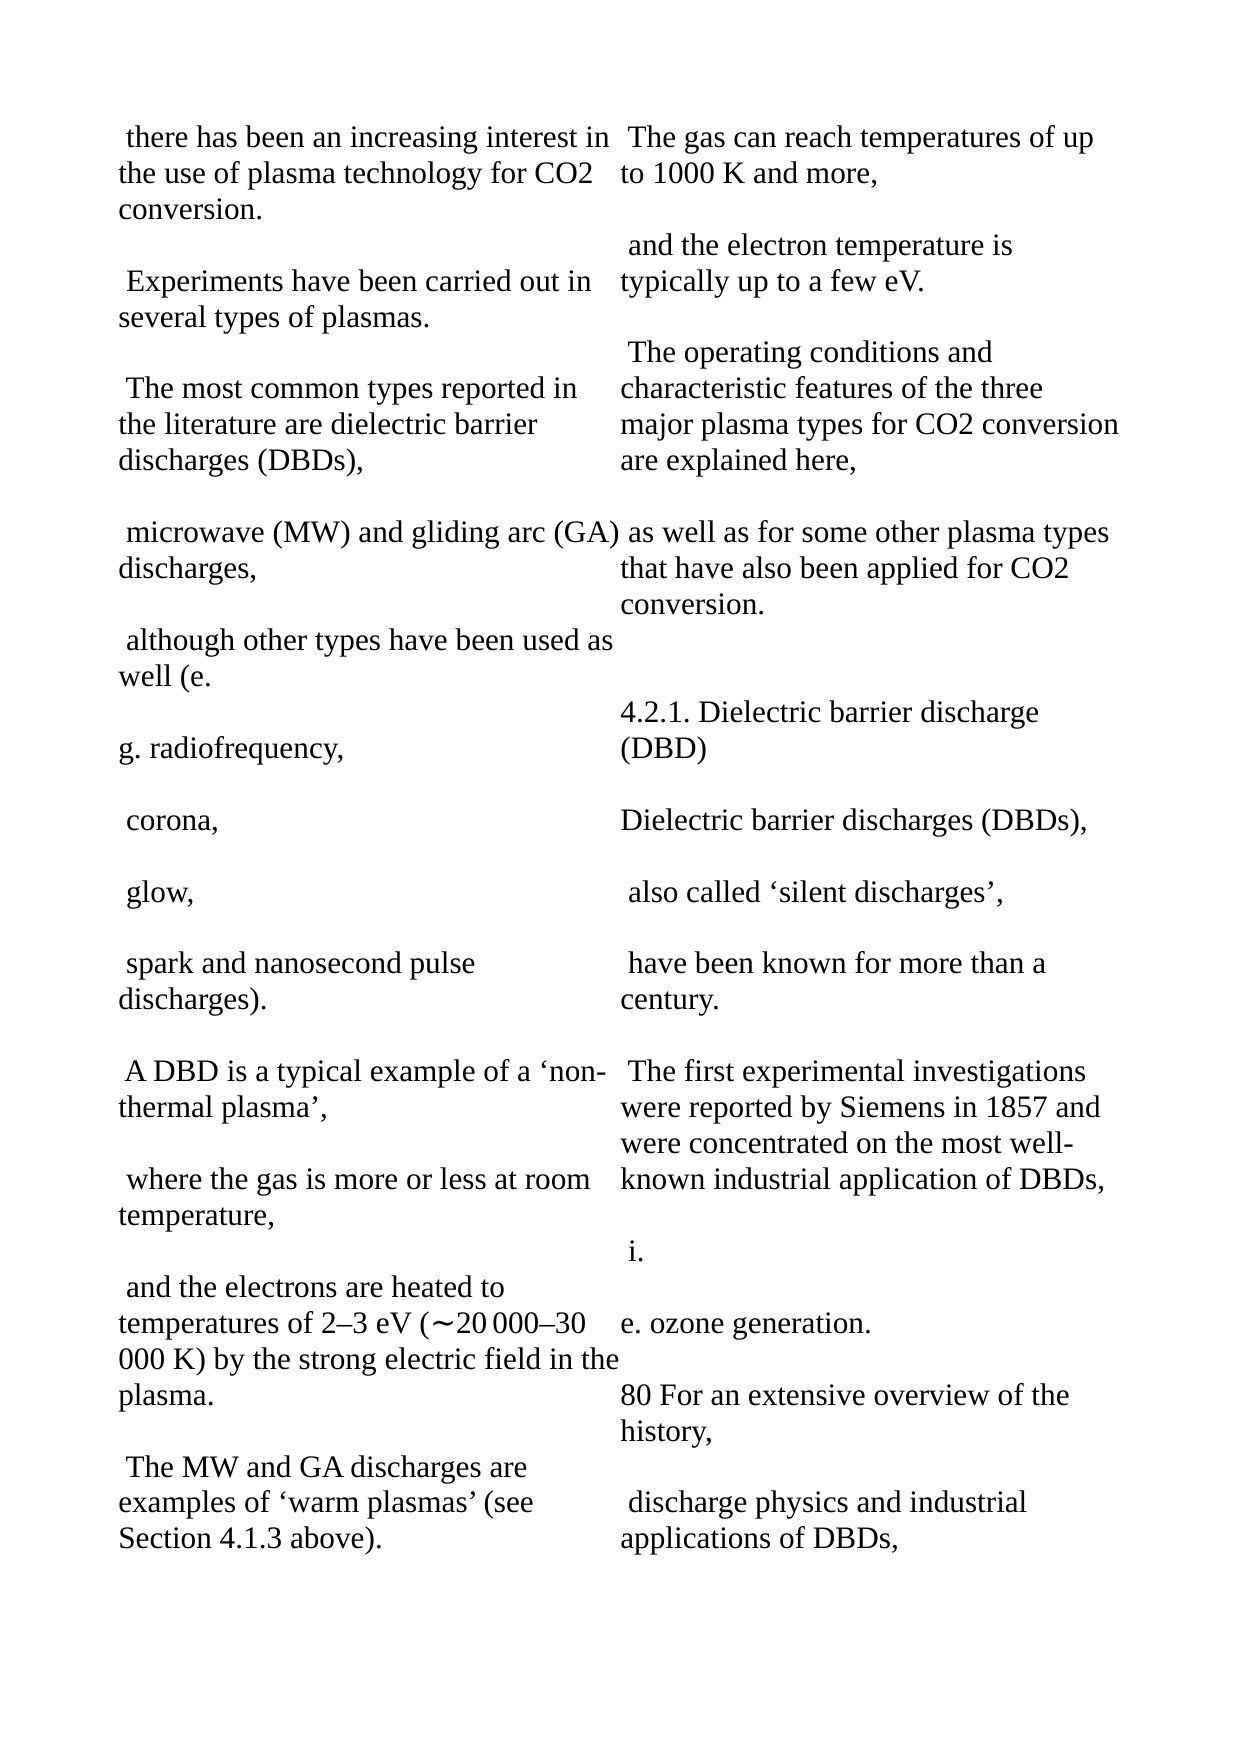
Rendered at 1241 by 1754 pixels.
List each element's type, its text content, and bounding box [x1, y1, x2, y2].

text A DBD is a typical example of a ‘non-thermal plasma’, [118, 1052, 620, 1124]
text Dielectric barrier discharges (DBDs), [620, 801, 1122, 837]
text 4.2.1. Dielectric barrier discharge (DBD) [620, 693, 1122, 765]
text glow, [118, 873, 620, 909]
text The most common types reported in the literature are dielectric barrier discharges (DBDs), [118, 370, 620, 477]
text e. ozone generation. [620, 1304, 1122, 1340]
text have been known for more than a century. [620, 945, 1122, 1017]
text microwave (MW) and gliding arc (GA) discharges, [118, 513, 620, 585]
text The operating conditions and characteristic features of the three major plasma types for CO2 conversion are explained here, [620, 334, 1122, 477]
text i. [620, 1232, 1122, 1268]
text Experiments have been carried out in several types of plasmas. [118, 262, 620, 334]
text spark and nanosecond pulse discharges). [118, 945, 620, 1017]
text The gas can reach temperatures of up to 1000 K and more, [620, 118, 1122, 190]
text discharge physics and industrial applications of DBDs, [620, 1484, 1122, 1556]
text 80 For an extensive overview of the history, [620, 1376, 1122, 1448]
text g. radiofrequency, [118, 729, 620, 765]
text The first experimental investigations were reported by Siemens in 1857 and were concentrated on the most well-known industrial application of DBDs, [620, 1052, 1122, 1196]
text although other types have been used as well (e. [118, 621, 620, 693]
text there has been an increasing interest in the use of plasma technology for CO2 conversion. [118, 118, 620, 226]
text and the electrons are heated to temperatures of 2–3 eV (∼20 000–30 000 K) by the strong electric field in the plasma. [118, 1268, 620, 1412]
text and the electron temperature is typically up to a few eV. [620, 226, 1122, 298]
text as well as for some other plasma types that have also been applied for CO2 conversion. [620, 513, 1122, 621]
text also called ‘silent discharges’, [620, 873, 1122, 909]
text where the gas is more or less at room temperature, [118, 1160, 620, 1232]
text corona, [118, 801, 620, 837]
text The MW and GA discharges are examples of ‘warm plasmas’ (see Section 4.1.3 above). [118, 1448, 620, 1556]
